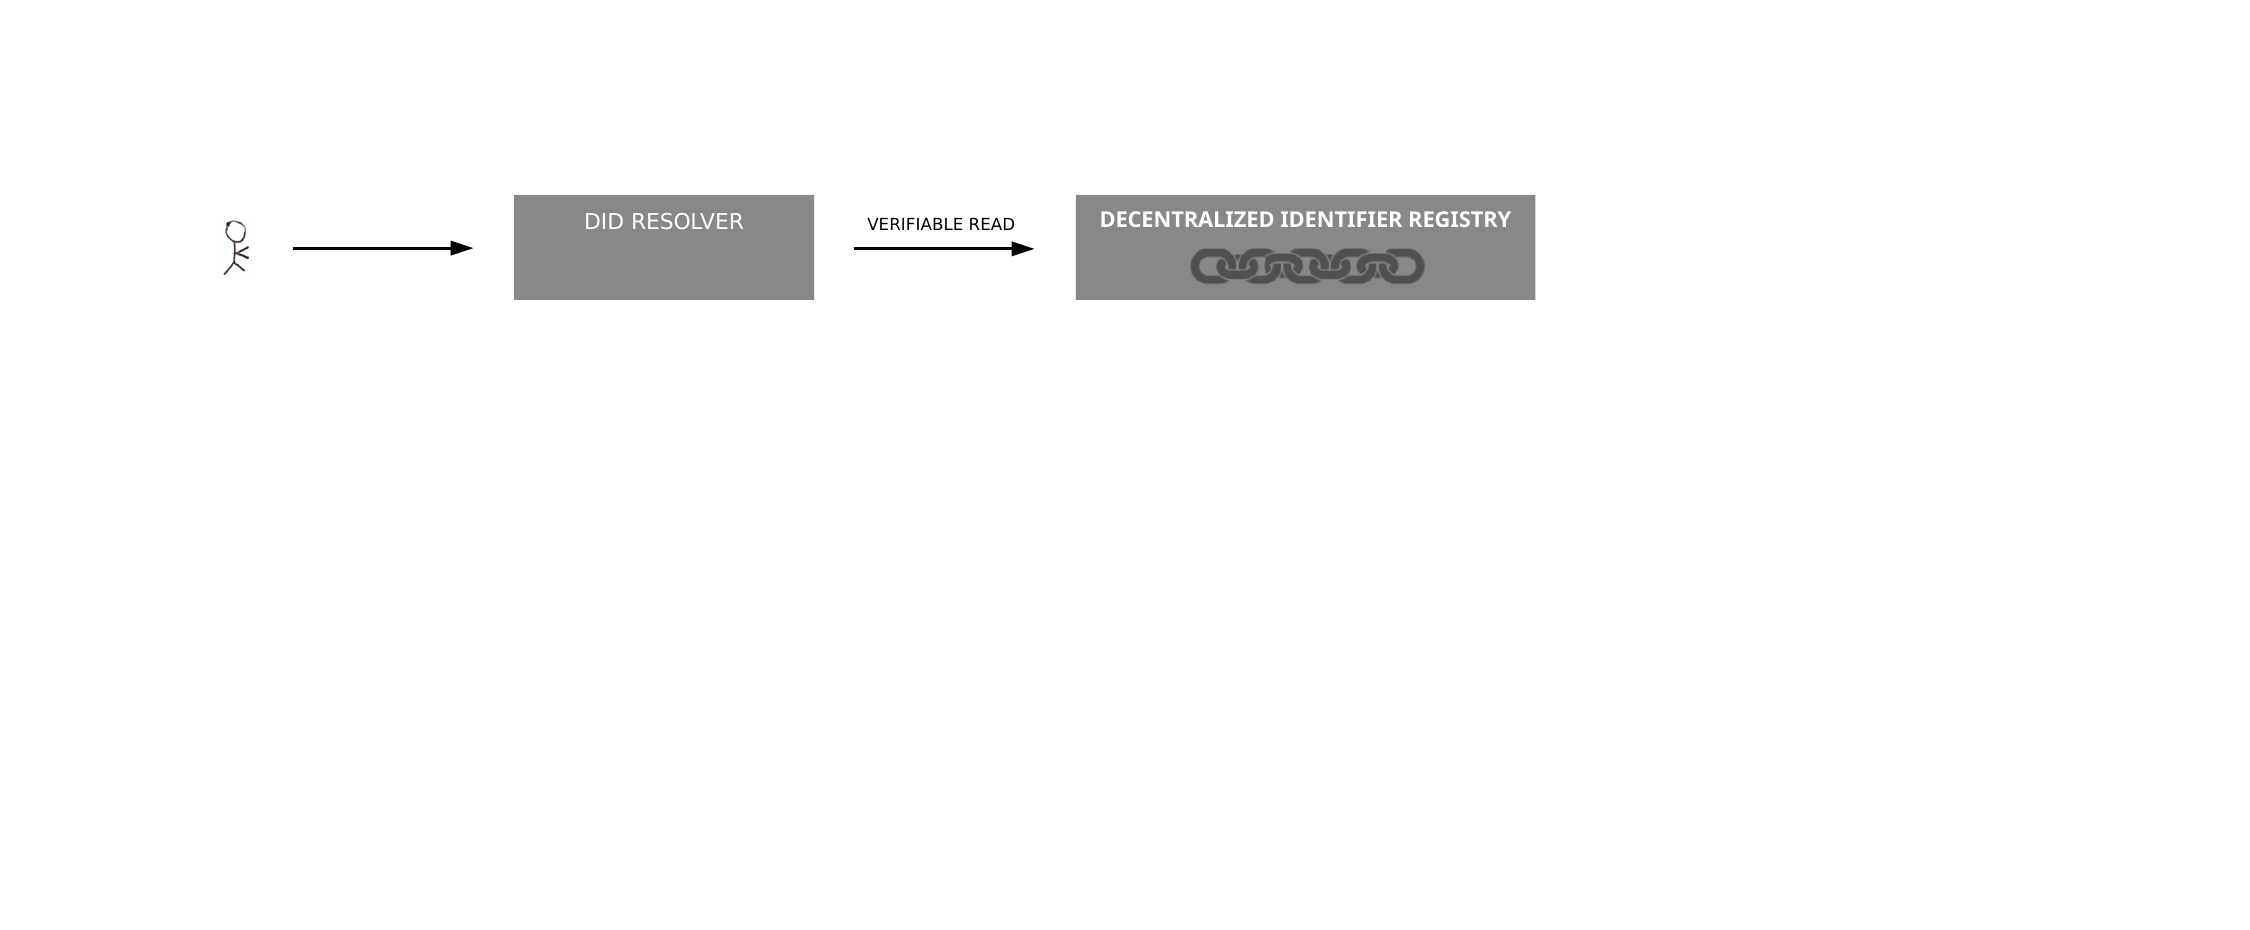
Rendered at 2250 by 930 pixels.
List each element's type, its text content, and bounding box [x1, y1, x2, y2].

picture [219, 217, 253, 278]
picture [1176, 238, 1435, 293]
text_box VERIFIABLE READ [852, 208, 1031, 255]
text_box DECENTRALIZED IDENTIFIER REGISTRY [1075, 194, 1536, 300]
text_box DID RESOLVER [514, 194, 815, 300]
